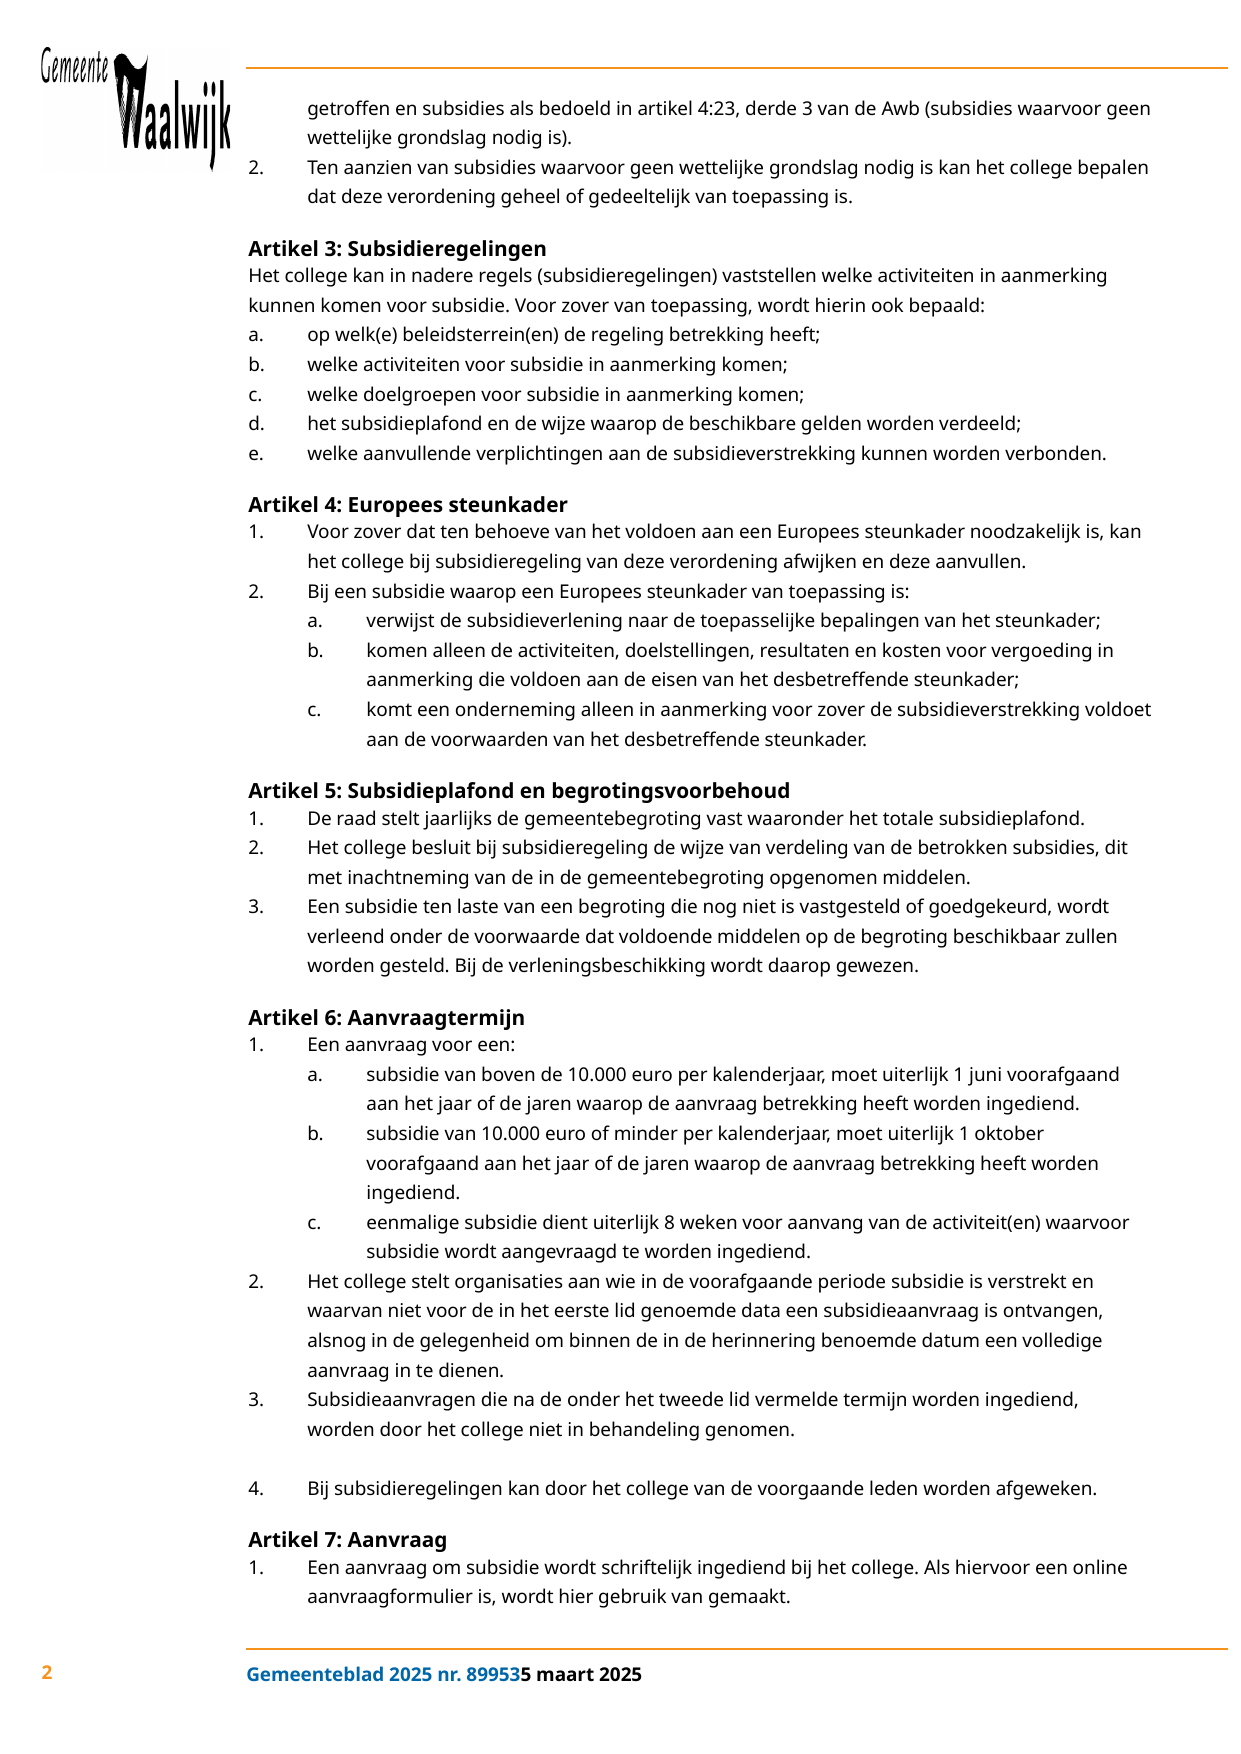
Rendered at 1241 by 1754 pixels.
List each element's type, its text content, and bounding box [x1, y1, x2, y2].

list Het college besluit bij subsidieregeling de wijze van verdeling van de betrokken subsidies, dit met inachtneming van de in de gemeentebegroting opgenomen middelen. [248, 834, 1152, 889]
text Artikel 3: Subsidieregelingen [248, 234, 1152, 262]
text Artikel 4: Europees steunkader [248, 490, 1152, 519]
list Ten aanzien van subsidies waarvoor geen wettelijke grondslag nodig is kan het college bepalen dat deze verordening geheel of gedeeltelijk van toepassing is. [248, 154, 1152, 209]
text Artikel 5: Subsidieplafond en begrotingsvoorbehoud [248, 776, 1152, 805]
list op welk(e) beleidsterrein(en) de regeling betrekking heeft; [248, 322, 1152, 347]
list Een aanvraag om subsidie wordt schriftelijk ingediend bij het college. Als hiervoor een online aanvraagformulier is, wordt hier gebruik van gemaakt. [248, 1554, 1152, 1609]
list Het college stelt organisaties aan wie in de voorafgaande periode subsidie is verstrekt en waarvan niet voor de in het eerste lid genoemde data een subsidieaanvraag is ontvangen, alsnog in de gelegenheid om binnen de in de herinnering benoemde datum een volledige aanvraag in te dienen. [248, 1268, 1152, 1383]
list Bij subsidieregelingen kan door het college van de voorgaande leden worden afgeweken. [248, 1475, 1152, 1501]
list subsidie van 10.000 euro of minder per kalenderjaar, moet uiterlijk 1 oktober voorafgaand aan het jaar of de jaren waarop de aanvraag betrekking heeft worden ingediend. [307, 1120, 1152, 1205]
list getroffen en subsidies als bedoeld in artikel 4:23, derde 3 van de Awb (subsidies waarvoor geen wettelijke grondslag nodig is). [248, 95, 1152, 150]
list Subsidieaanvragen die na de onder het tweede lid vermelde termijn worden ingediend, worden door het college niet in behandeling genomen. [248, 1386, 1152, 1442]
picture [41, 47, 231, 172]
list Een aanvraag voor een: [248, 1031, 1152, 1057]
list welke activiteiten voor subsidie in aanmerking komen; [248, 351, 1152, 377]
list eenmalige subsidie dient uiterlijk 8 weken voor aanvang van de activiteit(en) waarvoor subsidie wordt aangevraagd te worden ingediend. [307, 1209, 1152, 1264]
text Artikel 6: Aanvraagtermijn [248, 1003, 1152, 1031]
list welke aanvullende verplichtingen aan de subsidieverstrekking kunnen worden verbonden. [248, 440, 1152, 466]
list komt een onderneming alleen in aanmerking voor zover de subsidieverstrekking voldoet aan de voorwaarden van het desbetreffende steunkader. [307, 696, 1152, 752]
list Bij een subsidie waarop een Europees steunkader van toepassing is: [248, 578, 1152, 604]
list Een subsidie ten laste van een begroting die nog niet is vastgesteld of goedgekeurd, wordt verleend onder de voorwaarde dat voldoende middelen op de begroting beschikbaar zullen worden gesteld. Bij de verleningsbeschikking wordt daarop gewezen. [248, 893, 1152, 978]
list Voor zover dat ten behoeve van het voldoen aan een Europees steunkader noodzakelijk is, kan het college bij subsidieregeling van deze verordening afwijken en deze aanvullen. [248, 519, 1152, 574]
text Het college kan in nadere regels (subsidieregelingen) vaststellen welke activiteiten in aanmerking kunnen komen voor subsidie. Voor zover van toepassing, wordt hierin ook bepaald: [248, 262, 1152, 318]
list subsidie van boven de 10.000 euro per kalenderjaar, moet uiterlijk 1 juni voorafgaand aan het jaar of de jaren waarop de aanvraag betrekking heeft worden ingediend. [307, 1061, 1152, 1116]
list welke doelgroepen voor subsidie in aanmerking komen; [248, 381, 1152, 406]
text Artikel 7: Aanvraag [248, 1526, 1152, 1554]
list De raad stelt jaarlijks de gemeentebegroting vast waaronder het totale subsidieplafond. [248, 805, 1152, 830]
list verwijst de subsidieverlening naar de toepasselijke bepalingen van het steunkader; [307, 607, 1152, 633]
list komen alleen de activiteiten, doelstellingen, resultaten en kosten voor vergoeding in aanmerking die voldoen aan de eisen van het desbetreffende steunkader; [307, 637, 1152, 692]
list het subsidieplafond en de wijze waarop de beschikbare gelden worden verdeeld; [248, 410, 1152, 436]
